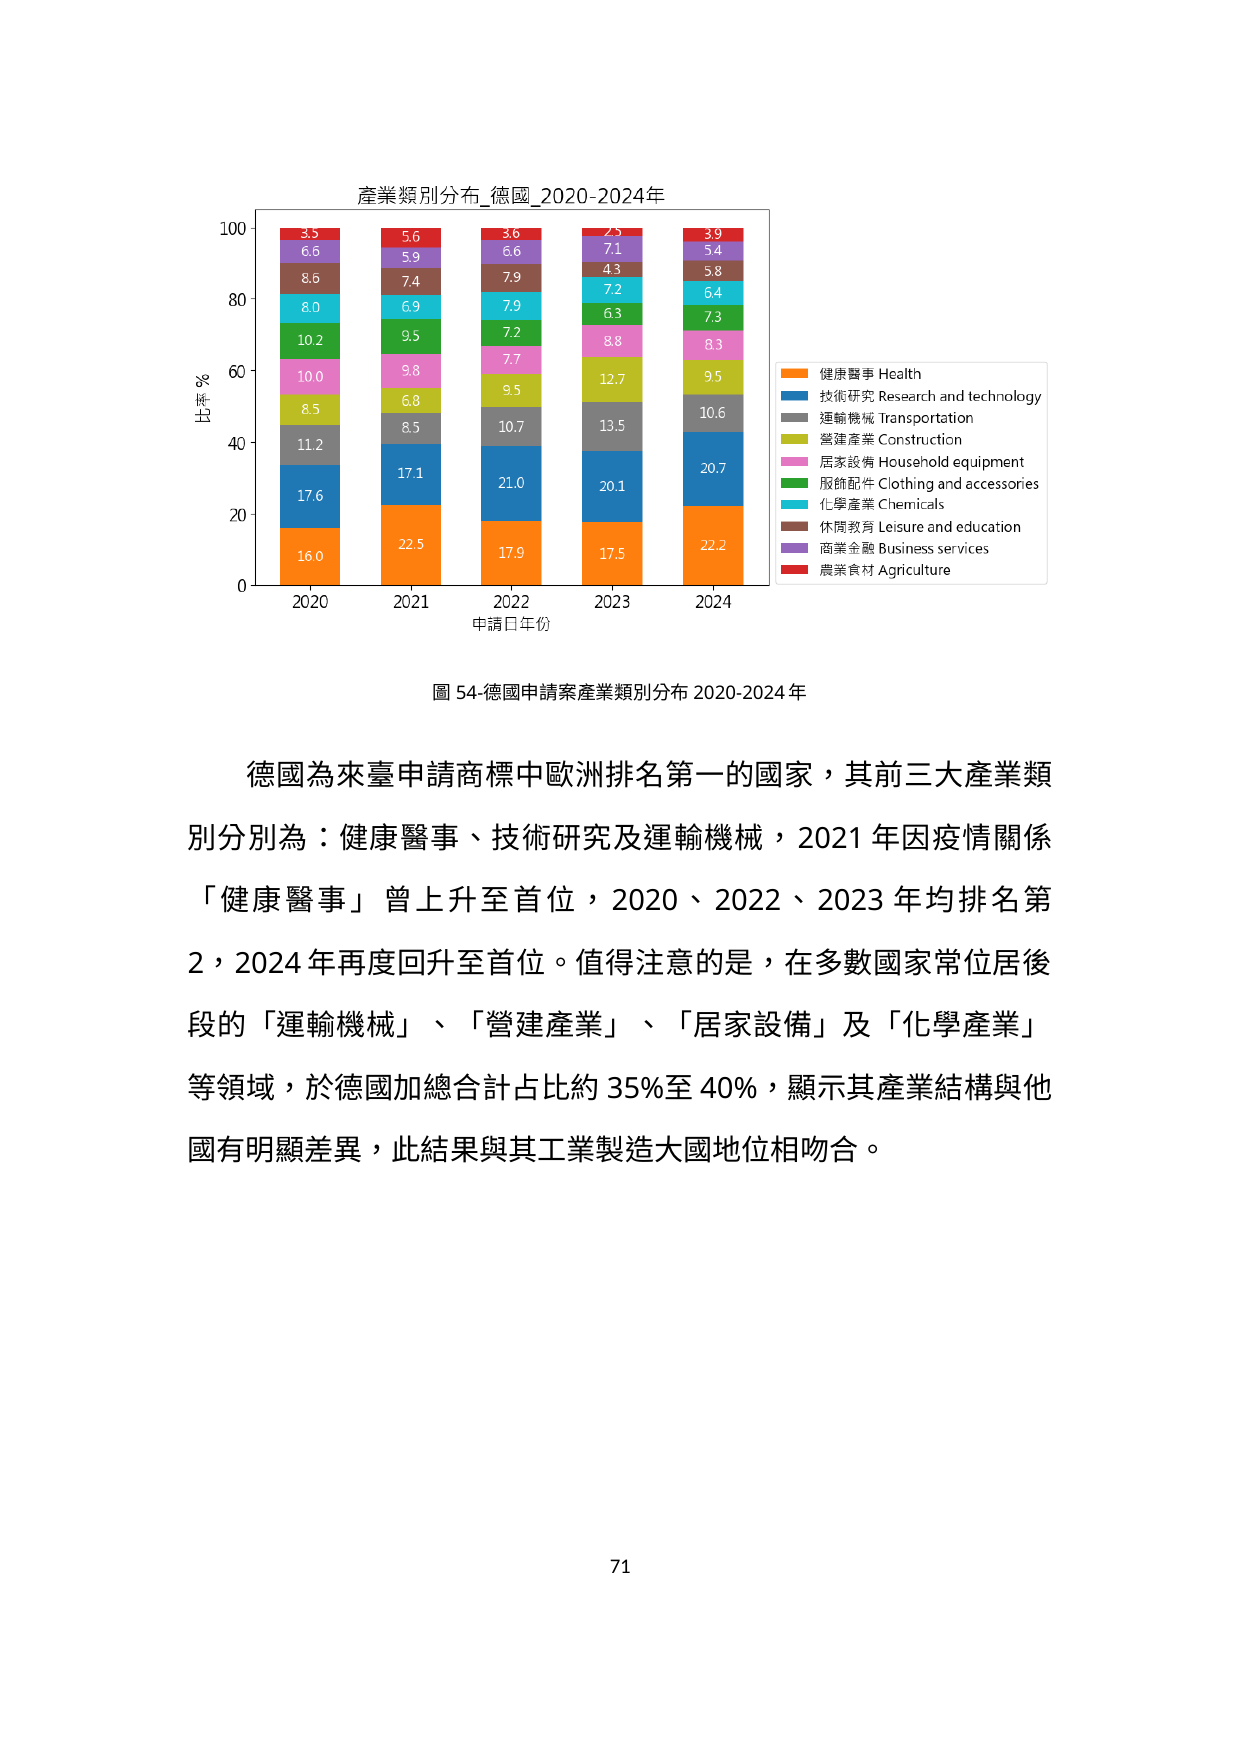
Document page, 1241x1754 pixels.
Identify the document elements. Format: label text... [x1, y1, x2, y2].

text 德國為來臺申請商標中歐洲排名第一的國家，其前三大產業類別分別為：健康醫事、技術研究及運輸機械，2021年因疫情關係「健康醫事」曾上升至首位，2020、2022、2023年均排名第2，2024年再度回升至首位。值得注意的是，在多數國家常位居後段的「運輸機械」、「營建產業」、「居家設備」及「化學產業」等領域，於德國加總合計占比約35%至40%，顯示其產業結構與他國有明顯差異，此結果與其工業製造大國地位相吻合。 [187, 731, 1053, 1169]
text 圖 54-德國申請案產業類別分布2020-2024年 [187, 650, 1053, 712]
